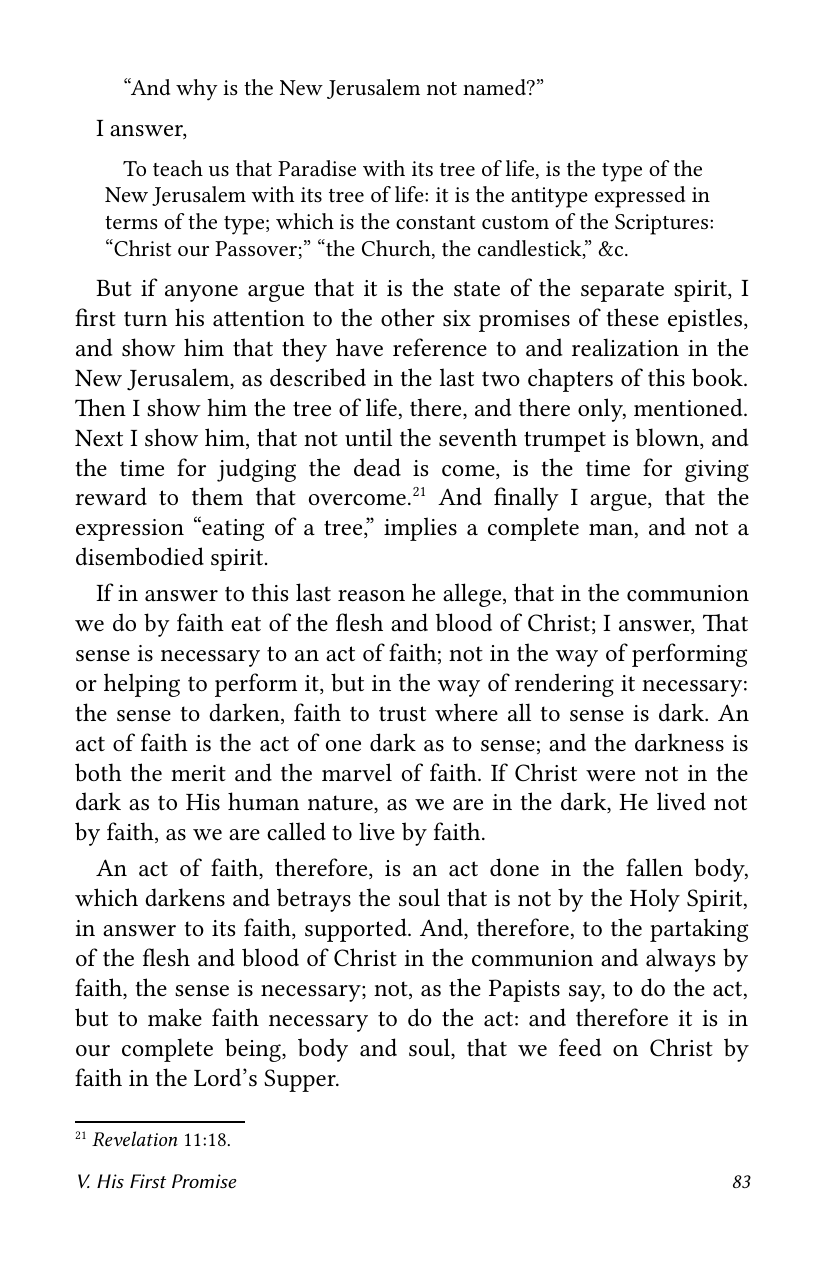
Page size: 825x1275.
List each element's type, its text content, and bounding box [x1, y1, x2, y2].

text If in answer to this last reason he allege, that in the communion we do by faith eat of the flesh and blood of Christ; I answer, That sense is necessary to an act of faith; not in the way of performing or helping to perform it, but in the way of rendering it necessary: the sense to darken, faith to trust where all to sense is dark. An act of faith is the act of one dark as to sense; and the darkness is both the merit and the marvel of faith. If Christ were not in the dark as to His human nature, as we are in the dark, He lived not by faith, as we are called to live by faith. [75, 579, 750, 847]
text Revelation 11:18. [75, 1128, 750, 1152]
text An act of faith, therefore, is an act done in the fallen body, which darkens and betrays the soul that is not by the Holy Spirit, in answer to its faith, supported. And, therefore, to the partaking of the flesh and blood of Christ in the communion and always by faith, the sense is necessary; not, as the Papists say, to do the act, but to make faith necessary to do the act: and therefore it is in our complete being, body and soul, that we feed on Christ by faith in the Lord’s Supper. [75, 854, 750, 1092]
text But if anyone argue that it is the state of the separate spirit, I first turn his attention to the other six promises of these epistles, and show him that they have reference to and realization in the New Jerusalem, as described in the last two chapters of this book. Then I show him the tree of life, there, and there only, mentioned. Next I show him, that not until the seventh trumpet is blown, and the time for judging the dead is come, is the time for giving reward to them that overcome. And finally I argue, that the expression “eating of a tree,” implies a complete man, and not a disembodied spirit. [75, 274, 750, 572]
text To teach us that Paradise with its tree of life, is the type of the New Jerusalem with its tree of life: it is the antitype expressed in terms of the type; which is the constant custom of the Scriptures: “Christ our Passover;” “the Church, the candlestick,” &c. [105, 156, 720, 262]
text “And why is the New Jerusalem not named?” [105, 75, 720, 101]
text I answer, [75, 114, 750, 142]
